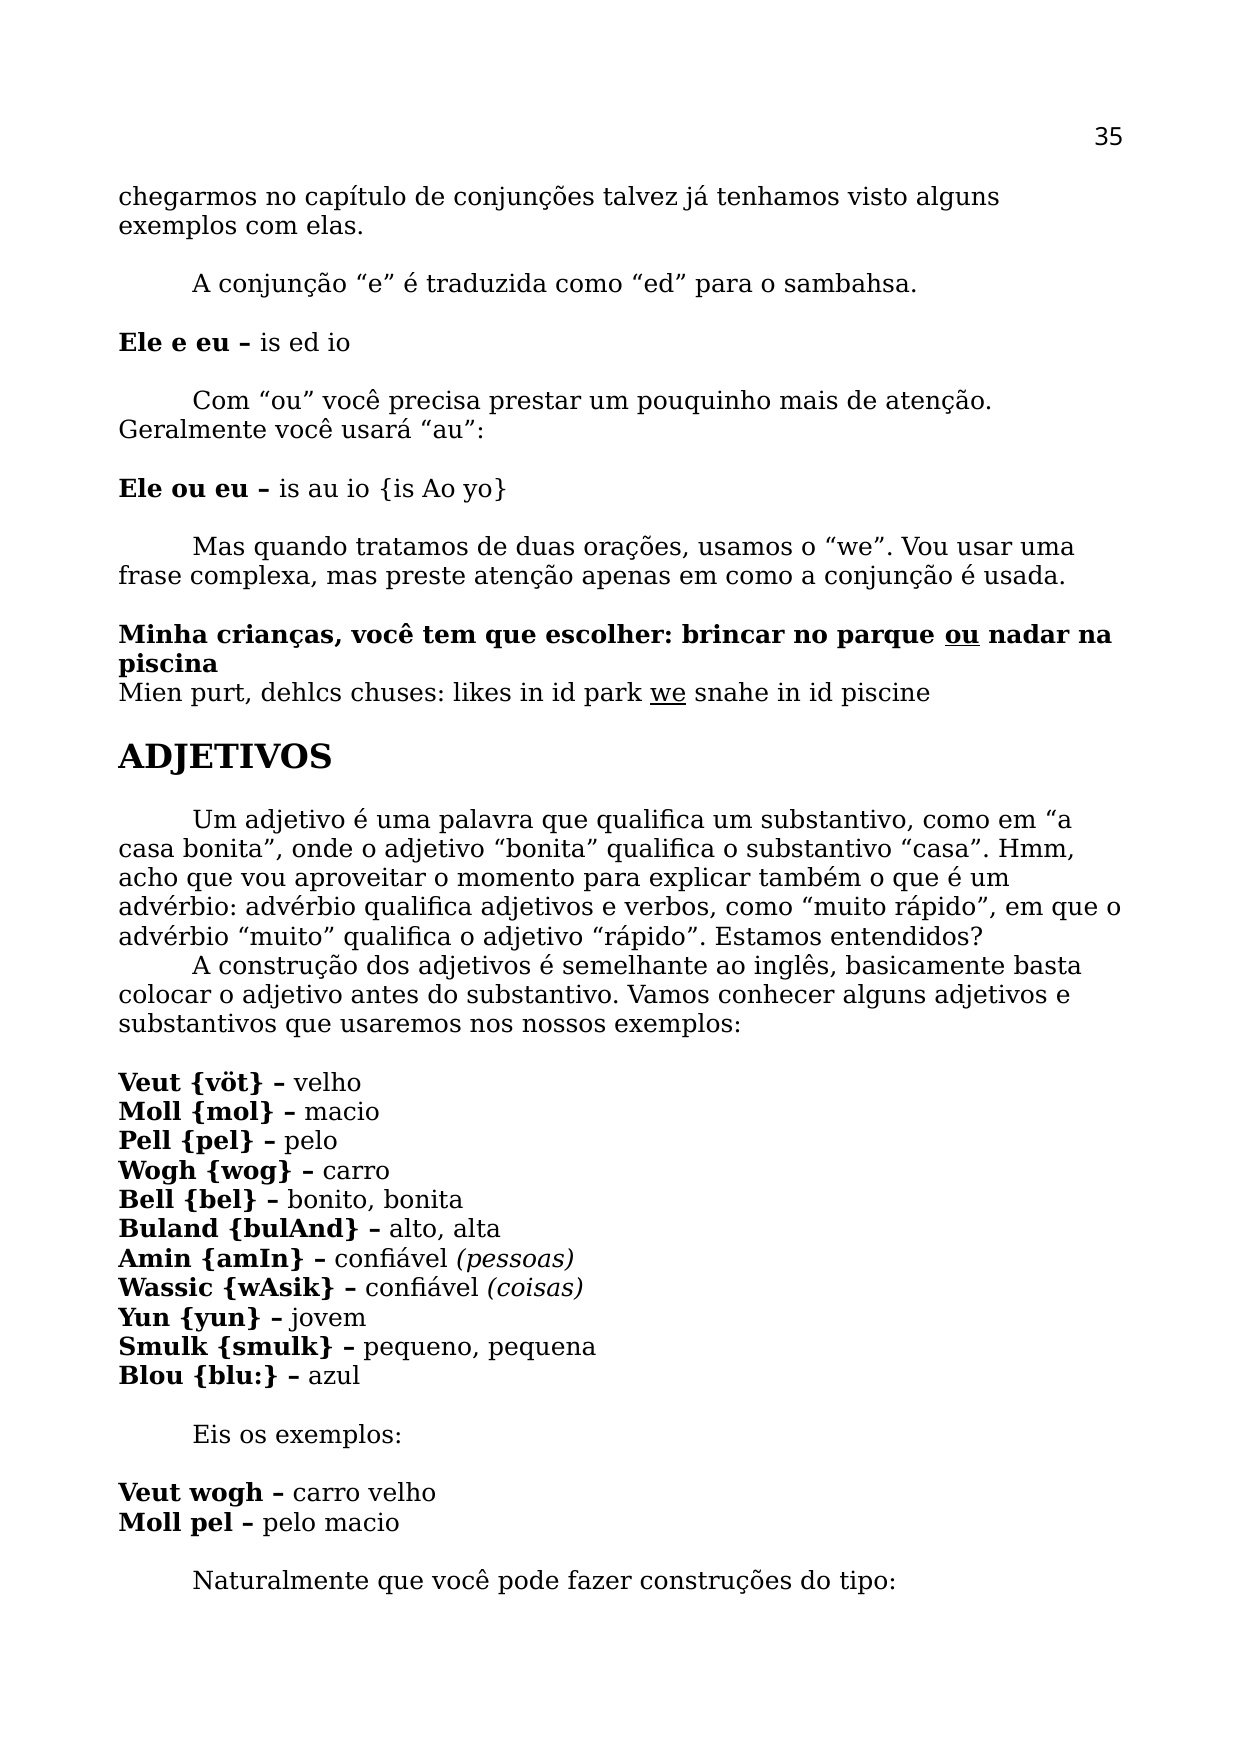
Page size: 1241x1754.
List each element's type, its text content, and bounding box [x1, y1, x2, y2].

text Buland {bulAnd} – alto, alta [118, 1214, 1123, 1244]
text Blou {blu:} – azul [118, 1361, 1123, 1391]
text Ele e eu – is ed io [118, 327, 1123, 357]
text Wassic {wAsik} – confiável (coisas) [118, 1273, 1123, 1302]
text Mas quando tratamos de duas orações, usamos o “we”. Vou usar uma frase complexa, mas preste atenção apenas em como a conjunção é usada. [118, 532, 1123, 590]
text Minha crianças, você tem que escolher: brincar no parque ou nadar na piscina [118, 619, 1123, 678]
text Um adjetivo é uma palavra que qualifica um substantivo, como em “a casa bonita”, onde o adjetivo “bonita” qualifica o substantivo “casa”. Hmm, acho que vou aproveitar o momento para explicar também o que é um advérbio: advérbio qualifica adjetivos e verbos, como “muito rápido”, em que o advérbio “muito” qualifica o adjetivo “rápido”. Estamos entendidos? [118, 805, 1123, 951]
text Ele ou eu – is au io {is Ao yo} [118, 473, 1123, 503]
text Veut wogh – carro velho [118, 1478, 1123, 1507]
text Yun {yun} – jovem [118, 1302, 1123, 1332]
text Amin {amIn} – confiável (pessoas) [118, 1244, 1123, 1273]
text Naturalmente que você pode fazer construções do tipo: [118, 1566, 1123, 1595]
text Mien purt, dehlcs chuses: likes in id park we snahe in id piscine [118, 678, 1123, 707]
subtitle ADJETIVOS [118, 737, 1123, 776]
text Eis os exemplos: [118, 1420, 1123, 1449]
text Wogh {wog} – carro [118, 1156, 1123, 1185]
text Com “ou” você precisa prestar um pouquinho mais de atenção. Geralmente você usará “au”: [118, 386, 1123, 444]
text Bell {bel} – bonito, bonita [118, 1185, 1123, 1214]
text Smulk {smulk} – pequeno, pequena [118, 1332, 1123, 1361]
text chegarmos no capítulo de conjunções talvez já tenhamos visto alguns exemplos com elas. [118, 182, 1123, 240]
text Moll pel – pelo macio [118, 1507, 1123, 1537]
text Pell {pel} – pelo [118, 1126, 1123, 1156]
text Veut {vöt} – velho [118, 1067, 1123, 1097]
text Moll {mol} – macio [118, 1097, 1123, 1126]
text A construção dos adjetivos é semelhante ao inglês, basicamente basta colocar o adjetivo antes do substantivo. Vamos conhecer alguns adjetivos e substantivos que usaremos nos nossos exemplos: [118, 951, 1123, 1038]
text A conjunção “e” é traduzida como “ed” para o sambahsa. [118, 269, 1123, 298]
